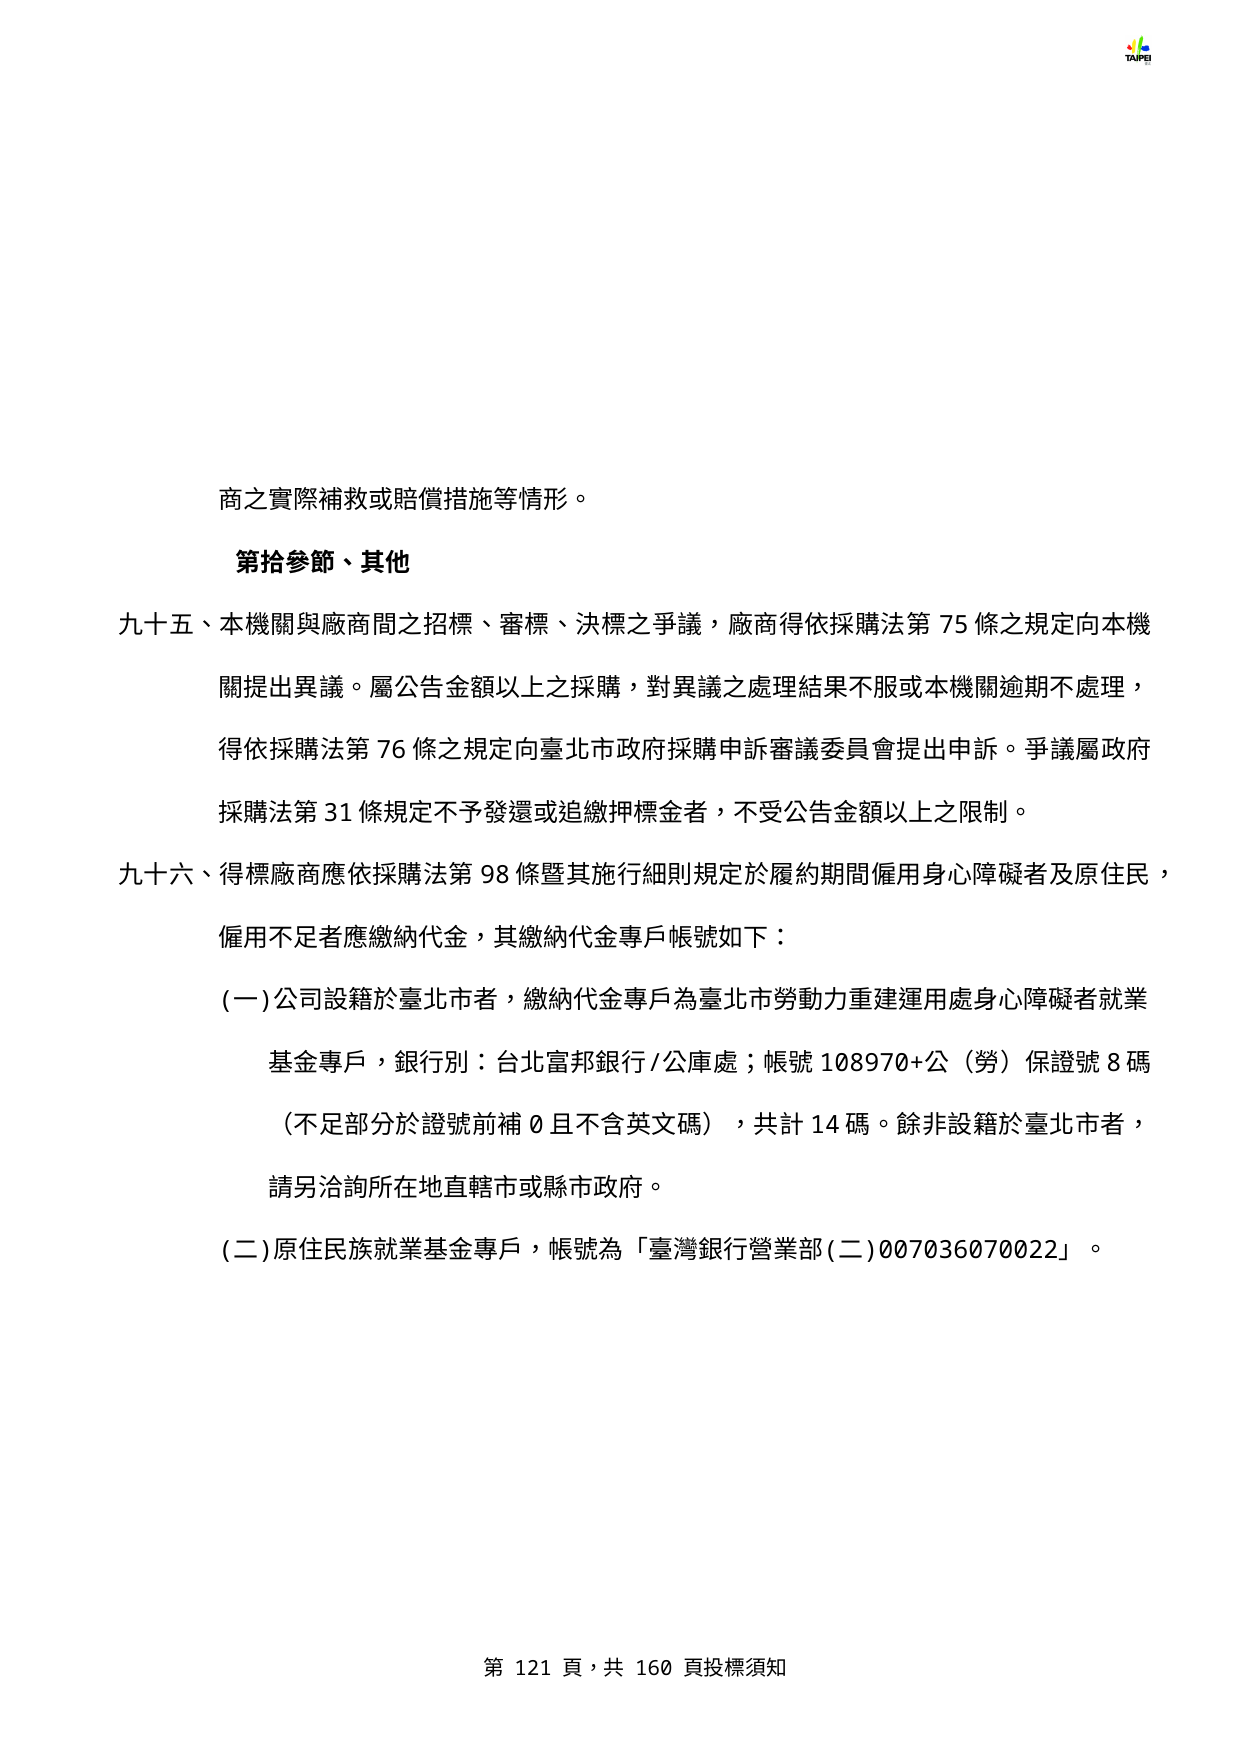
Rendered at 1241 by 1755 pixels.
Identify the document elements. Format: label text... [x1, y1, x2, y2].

text (二)原住民族就業基金專戶，帳號為「臺灣銀行營業部(二)007036070022」。 [218, 1206, 1152, 1268]
text 九十六、得標廠商應依採購法第98條暨其施行細則規定於履約期間僱用身心障礙者及原住民，僱用不足者應繳納代金，其繳納代金專戶帳號如下： [118, 831, 1152, 956]
text 第拾參節、其他 [235, 518, 1152, 581]
text 九十五、本機關與廠商間之招標、審標、決標之爭議，廠商得依採購法第75條之規定向本機關提出異議。屬公告金額以上之採購，對異議之處理結果不服或本機關逾期不處理，得依採購法第76條之規定向臺北市政府採購申訴審議委員會提出申訴。爭議屬政府採購法第31條規定不予發還或追繳押標金者，不受公告金額以上之限制。 [118, 581, 1152, 831]
text 商之實際補救或賠償措施等情形。 [218, 456, 1152, 518]
text (一)公司設籍於臺北市者，繳納代金專戶為臺北市勞動力重建運用處身心障礙者就業基金專戶，銀行別：台北富邦銀行/公庫處；帳號108970+公（勞）保證號8碼（不足部分於證號前補0且不含英文碼），共計14碼。餘非設籍於臺北市者，請另洽詢所在地直轄市或縣市政府。 [218, 956, 1152, 1206]
